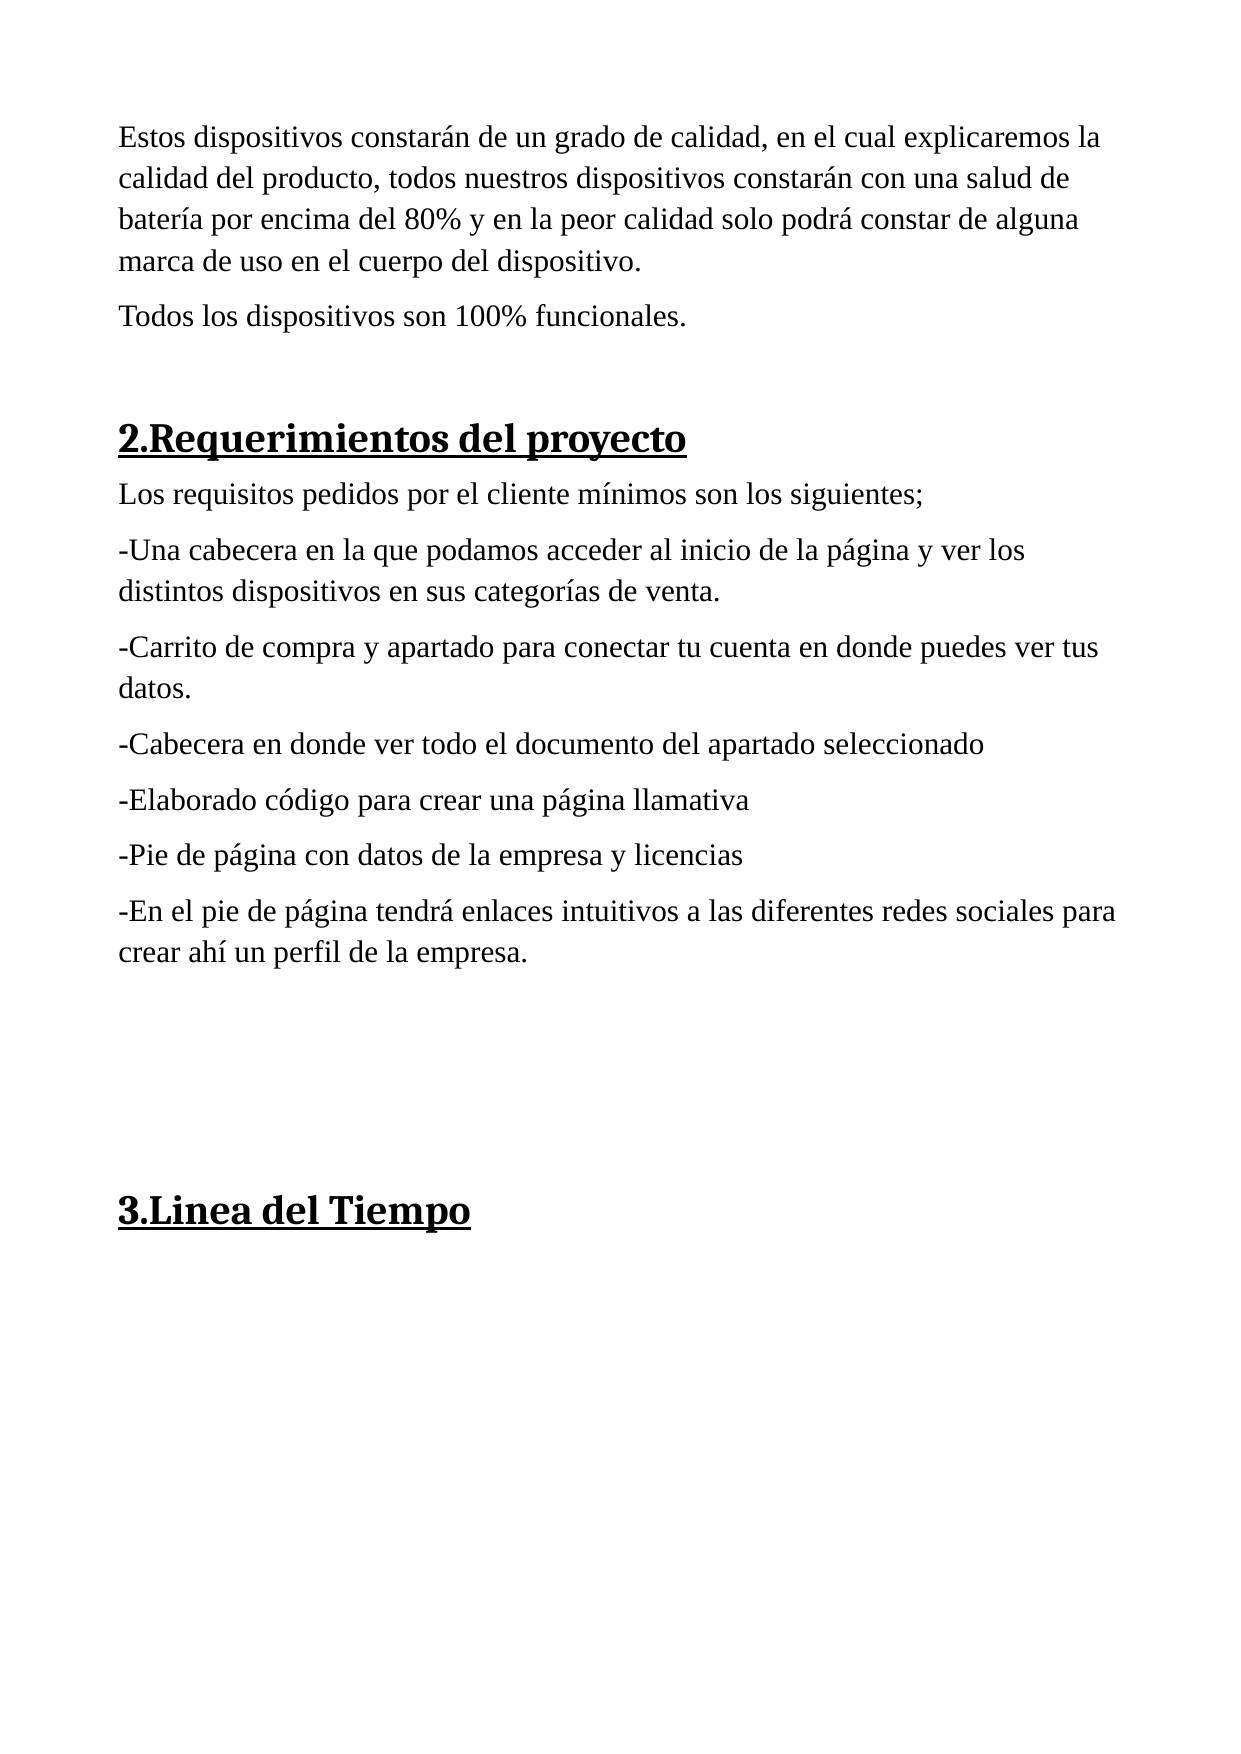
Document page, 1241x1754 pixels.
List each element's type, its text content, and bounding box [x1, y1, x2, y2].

text -Cabecera en donde ver todo el documento del apartado seleccionado [118, 725, 1122, 761]
text -Carrito de compra y apartado para conectar tu cuenta en donde puedes ver tus datos. [118, 628, 1122, 705]
text Todos los dispositivos son 100% funcionales. [118, 298, 1122, 334]
text -En el pie de página tendrá enlaces intuitivos a las diferentes redes sociales para crear ahí un perfil de la empresa. [118, 892, 1122, 969]
text Los requisitos pedidos por el cliente mínimos son los siguientes; [118, 475, 1122, 511]
text -Elaborado código para crear una página llamativa [118, 781, 1122, 817]
text -Una cabecera en la que podamos acceder al inicio de la página y ver los distintos dispositivos en sus categorías de venta. [118, 531, 1122, 608]
text Estos dispositivos constarán de un grado de calidad, en el cual explicaremos la calidad del producto, todos nuestros dispositivos constarán con una salud de batería por encima del 80% y en la peor calidad solo podrá constar de alguna marca de uso en el cuerpo del dispositivo. [118, 118, 1122, 278]
subtitle 2.Requerimientos del proyecto [118, 414, 1122, 462]
subtitle 3.Linea del Tiempo [118, 1187, 1122, 1235]
text -Pie de página con datos de la empresa y licencias [118, 837, 1122, 872]
